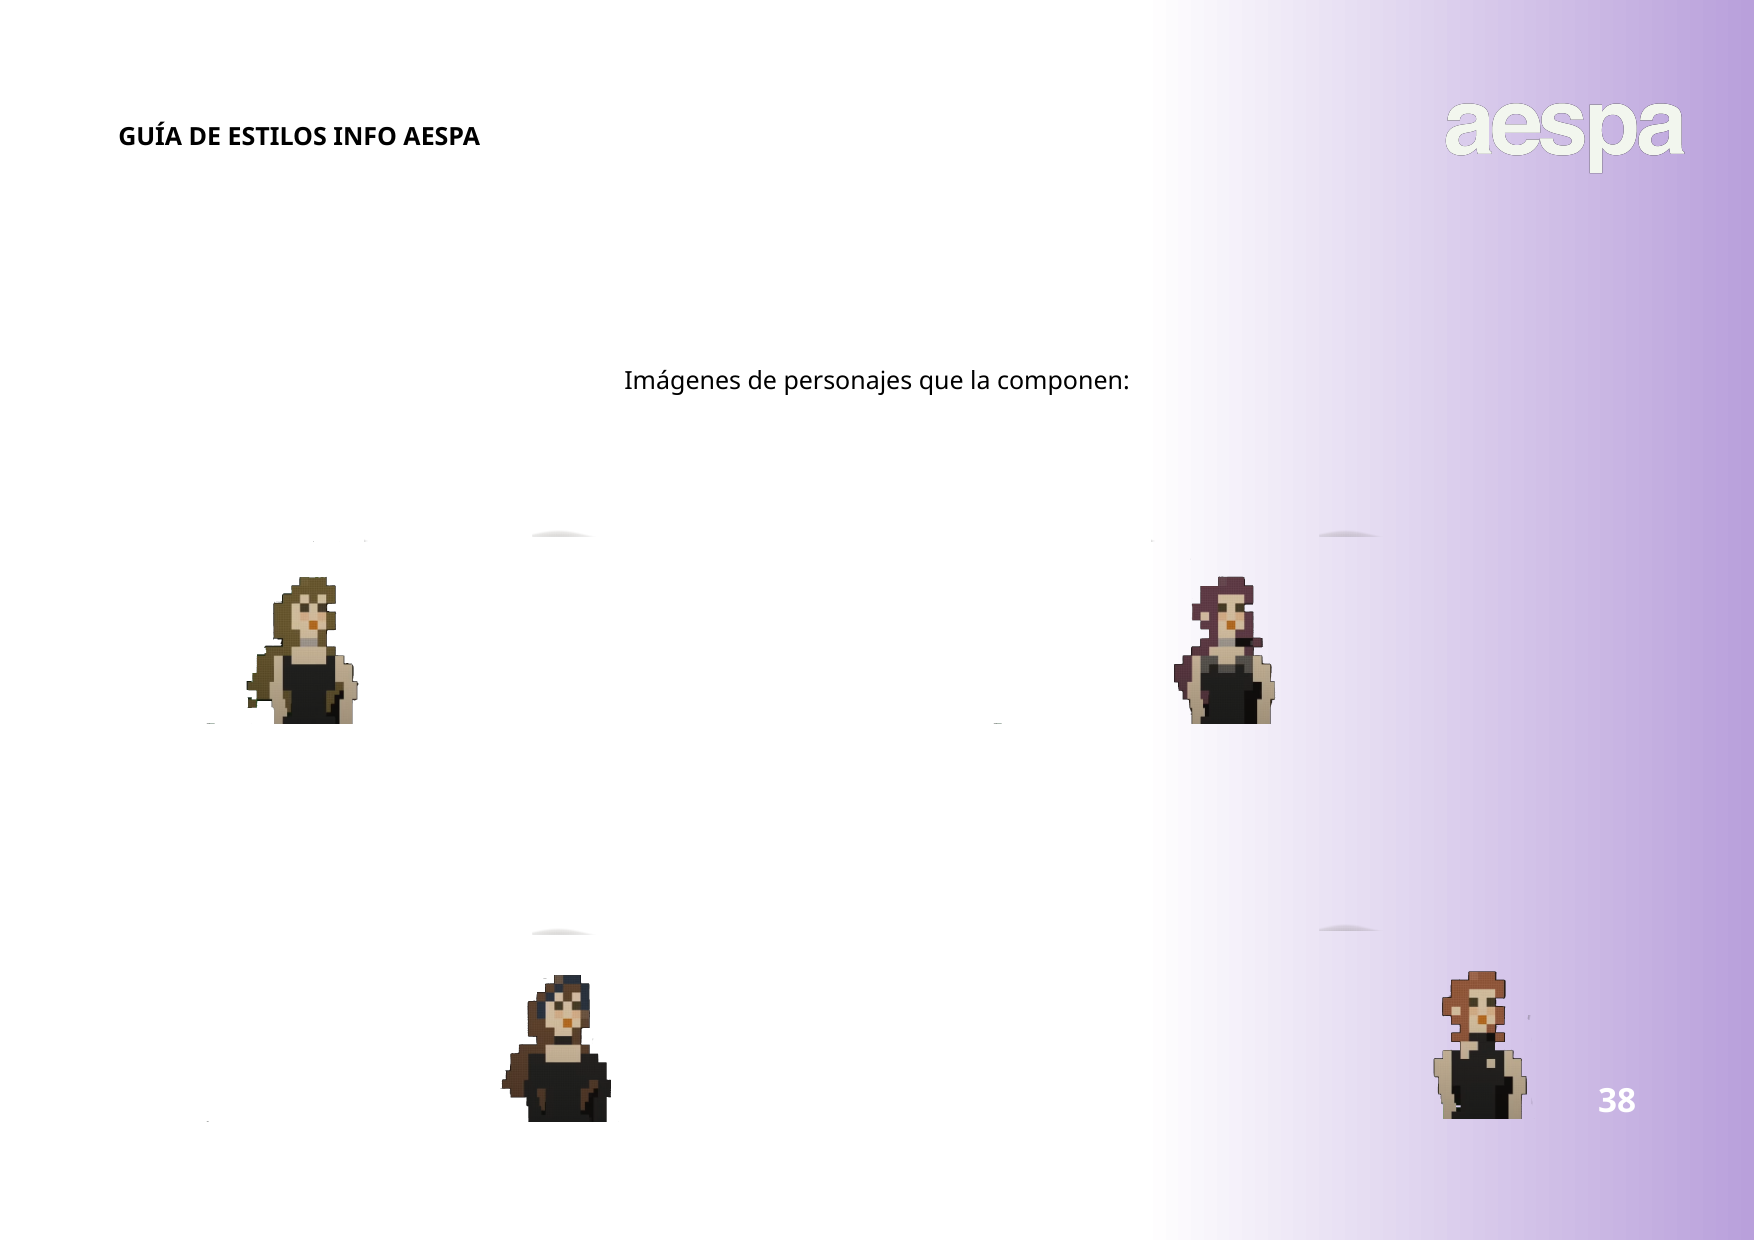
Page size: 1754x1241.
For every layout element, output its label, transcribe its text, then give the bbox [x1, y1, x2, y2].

picture [1428, 88, 1703, 187]
text Imágenes de personajes que la componen: [118, 363, 1636, 397]
picture [186, 854, 834, 1122]
text [118, 417, 1636, 797]
picture [186, 456, 834, 724]
picture [973, 456, 1621, 724]
picture [973, 850, 1621, 1119]
